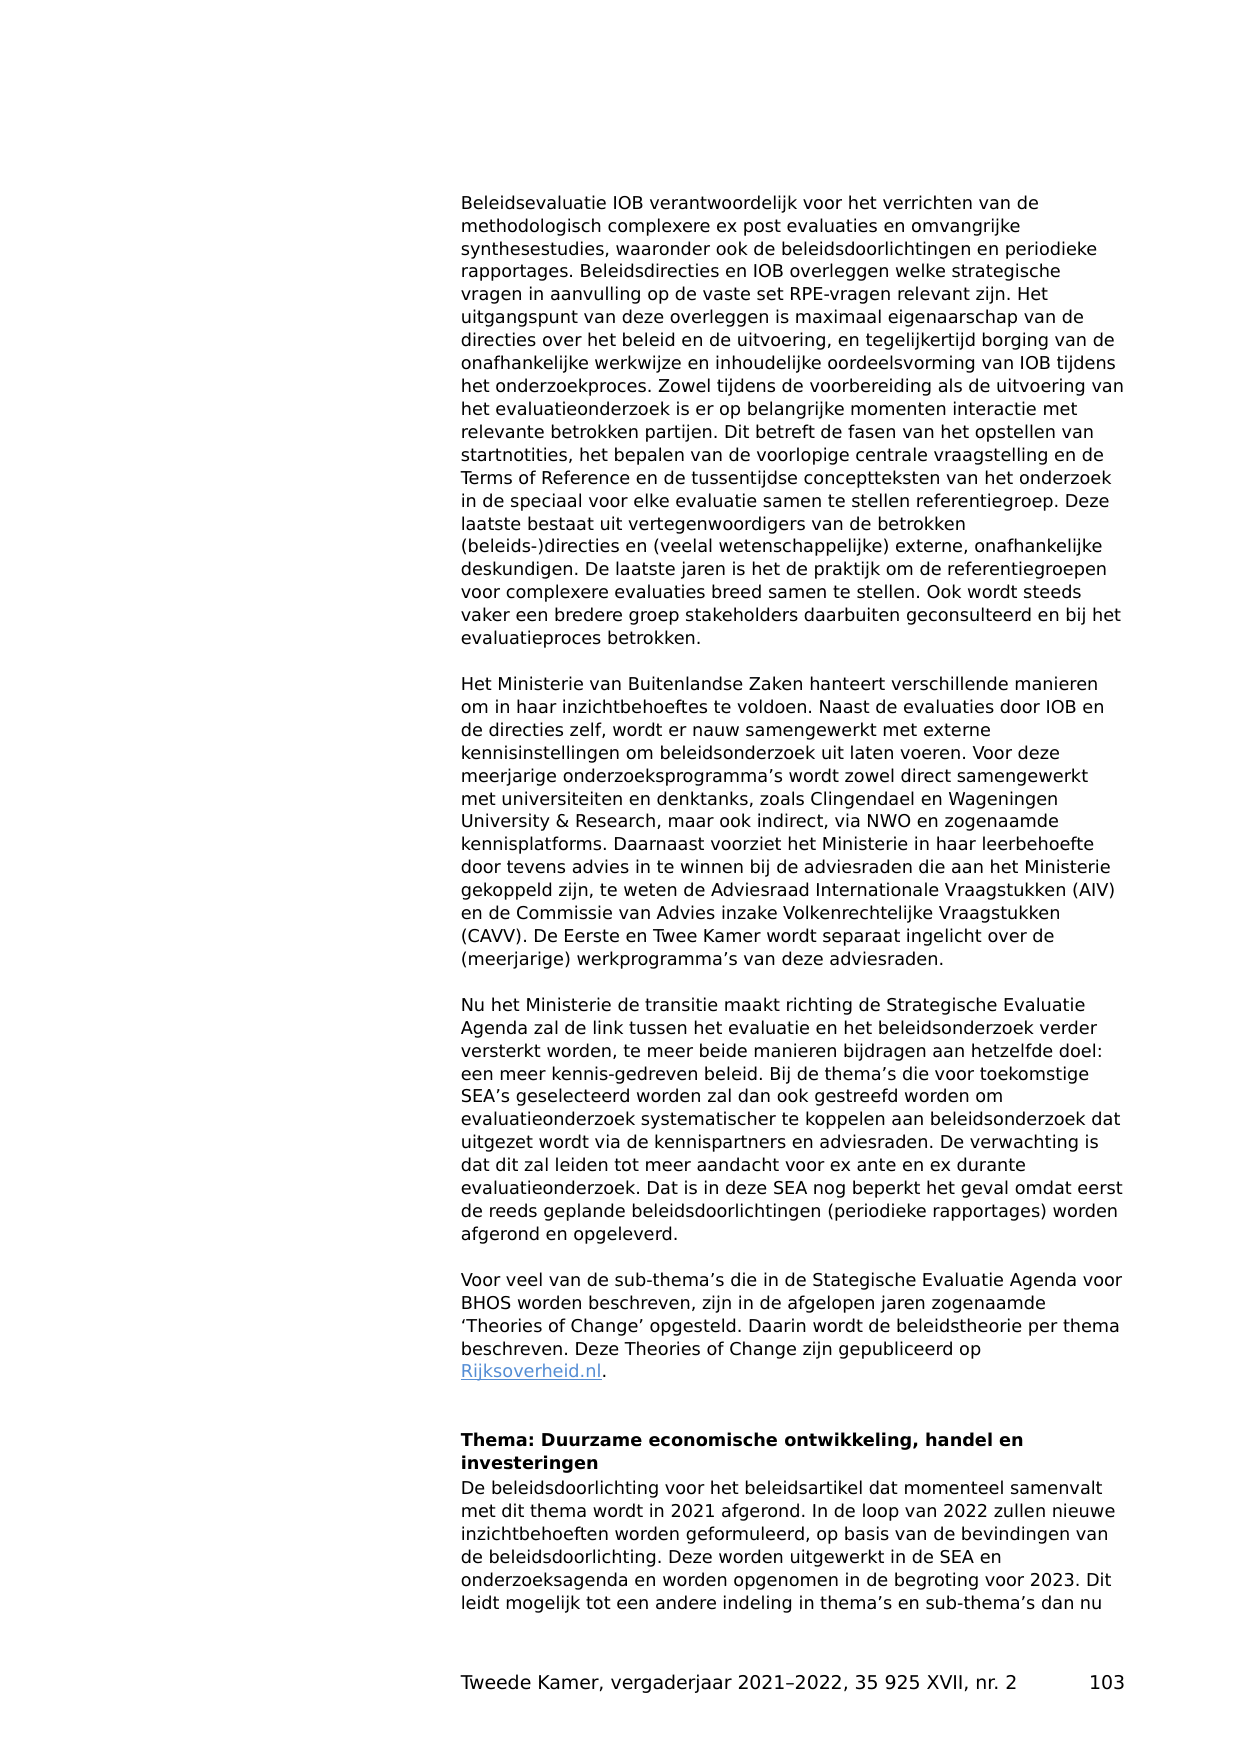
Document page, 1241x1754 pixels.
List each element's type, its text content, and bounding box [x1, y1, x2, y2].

text Thema: Duurzame economische ontwikkeling, handel en investeringen [461, 1428, 1125, 1474]
text De beleidsdoorlichting voor het beleidsartikel dat momenteel samenvalt met dit thema wordt in 2021 afgerond. In de loop van 2022 zullen nieuwe inzichtbehoeften worden geformuleerd, op basis van de bevindingen van de beleidsdoorlichting. Deze worden uitgewerkt in de SEA en onderzoeksagenda en worden opgenomen in de begroting voor 2023. Dit leidt mogelijk tot een andere indeling in thema’s en sub-thema’s dan nu [461, 1476, 1125, 1614]
text Nu het Ministerie de transitie maakt richting de Strategische Evaluatie Agenda zal de link tussen het evaluatie en het beleidsonderzoek verder versterkt worden, te meer beide manieren bijdragen aan hetzelfde doel: een meer kennis-gedreven beleid. Bij de thema’s die voor toekomstige SEA’s geselecteerd worden zal dan ook gestreefd worden om evaluatieonderzoek systematischer te koppelen aan beleidsonderzoek dat uitgezet wordt via de kennispartners en adviesraden. De verwachting is dat dit zal leiden tot meer aandacht voor ex ante en ex durante evaluatieonderzoek. Dat is in deze SEA nog beperkt het geval omdat eerst de reeds geplande beleidsdoorlichtingen (periodieke rapportages) worden afgerond en opgeleverd. [461, 993, 1125, 1245]
text Voor veel van de sub-thema’s die in de Stategische Evaluatie Agenda voor BHOS worden beschreven, zijn in de afgelopen jaren zogenaamde ‘Theories of Change’ opgesteld. Daarin wordt de beleidstheorie per thema beschreven. Deze Theories of Change zijn gepubliceerd op Rijksoverheid.nl. [461, 1268, 1125, 1405]
text Het Ministerie van Buitenlandse Zaken hanteert verschillende manieren om in haar inzichtbehoeftes te voldoen. Naast de evaluaties door IOB en de directies zelf, wordt er nauw samengewerkt met externe kennisinstellingen om beleidsonderzoek uit laten voeren. Voor deze meerjarige onderzoeksprogramma’s wordt zowel direct samengewerkt met universiteiten en denktanks, zoals Clingendael en Wageningen University & Research, maar ook indirect, via NWO en zogenaamde kennisplatforms. Daarnaast voorziet het Ministerie in haar leerbehoefte door tevens advies in te winnen bij de adviesraden die aan het Ministerie gekoppeld zijn, te weten de Adviesraad Internationale Vraagstukken (AIV) en de Commissie van Advies inzake Volkenrechtelijke Vraagstukken (CAVV). De Eerste en Twee Kamer wordt separaat ingelicht over de (meerjarige) werkprogramma’s van deze adviesraden. [461, 672, 1125, 970]
text Beleidsevaluatie IOB verantwoordelijk voor het verrichten van de methodologisch complexere ex post evaluaties en omvangrijke synthesestudies, waaronder ook de beleidsdoorlichtingen en periodieke rapportages. Beleidsdirecties en IOB overleggen welke strategische vragen in aanvulling op de vaste set RPE-vragen relevant zijn. Het uitgangspunt van deze overleggen is maximaal eigenaarschap van de directies over het beleid en de uitvoering, en tegelijkertijd borging van de onafhankelijke werkwijze en inhoudelijke oordeelsvorming van IOB tijdens het onderzoekproces. Zowel tijdens de voorbereiding als de uitvoering van het evaluatieonderzoek is er op belangrijke momenten interactie met relevante betrokken partijen. Dit betreft de fasen van het opstellen van startnotities, het bepalen van de voorlopige centrale vraagstelling en de Terms of Reference en de tussentijdse conceptteksten van het onderzoek in de speciaal voor elke evaluatie samen te stellen referentiegroep. Deze laatste bestaat uit vertegenwoordigers van de betrokken (beleids-)directies en (veelal wetenschappelijke) externe, onafhankelijke deskundigen. De laatste jaren is het de praktijk om de referentiegroepen voor complexere evaluaties breed samen te stellen. Ook wordt steeds vaker een bredere groep stakeholders daarbuiten geconsulteerd en bij het evaluatieproces betrokken. [461, 191, 1125, 649]
